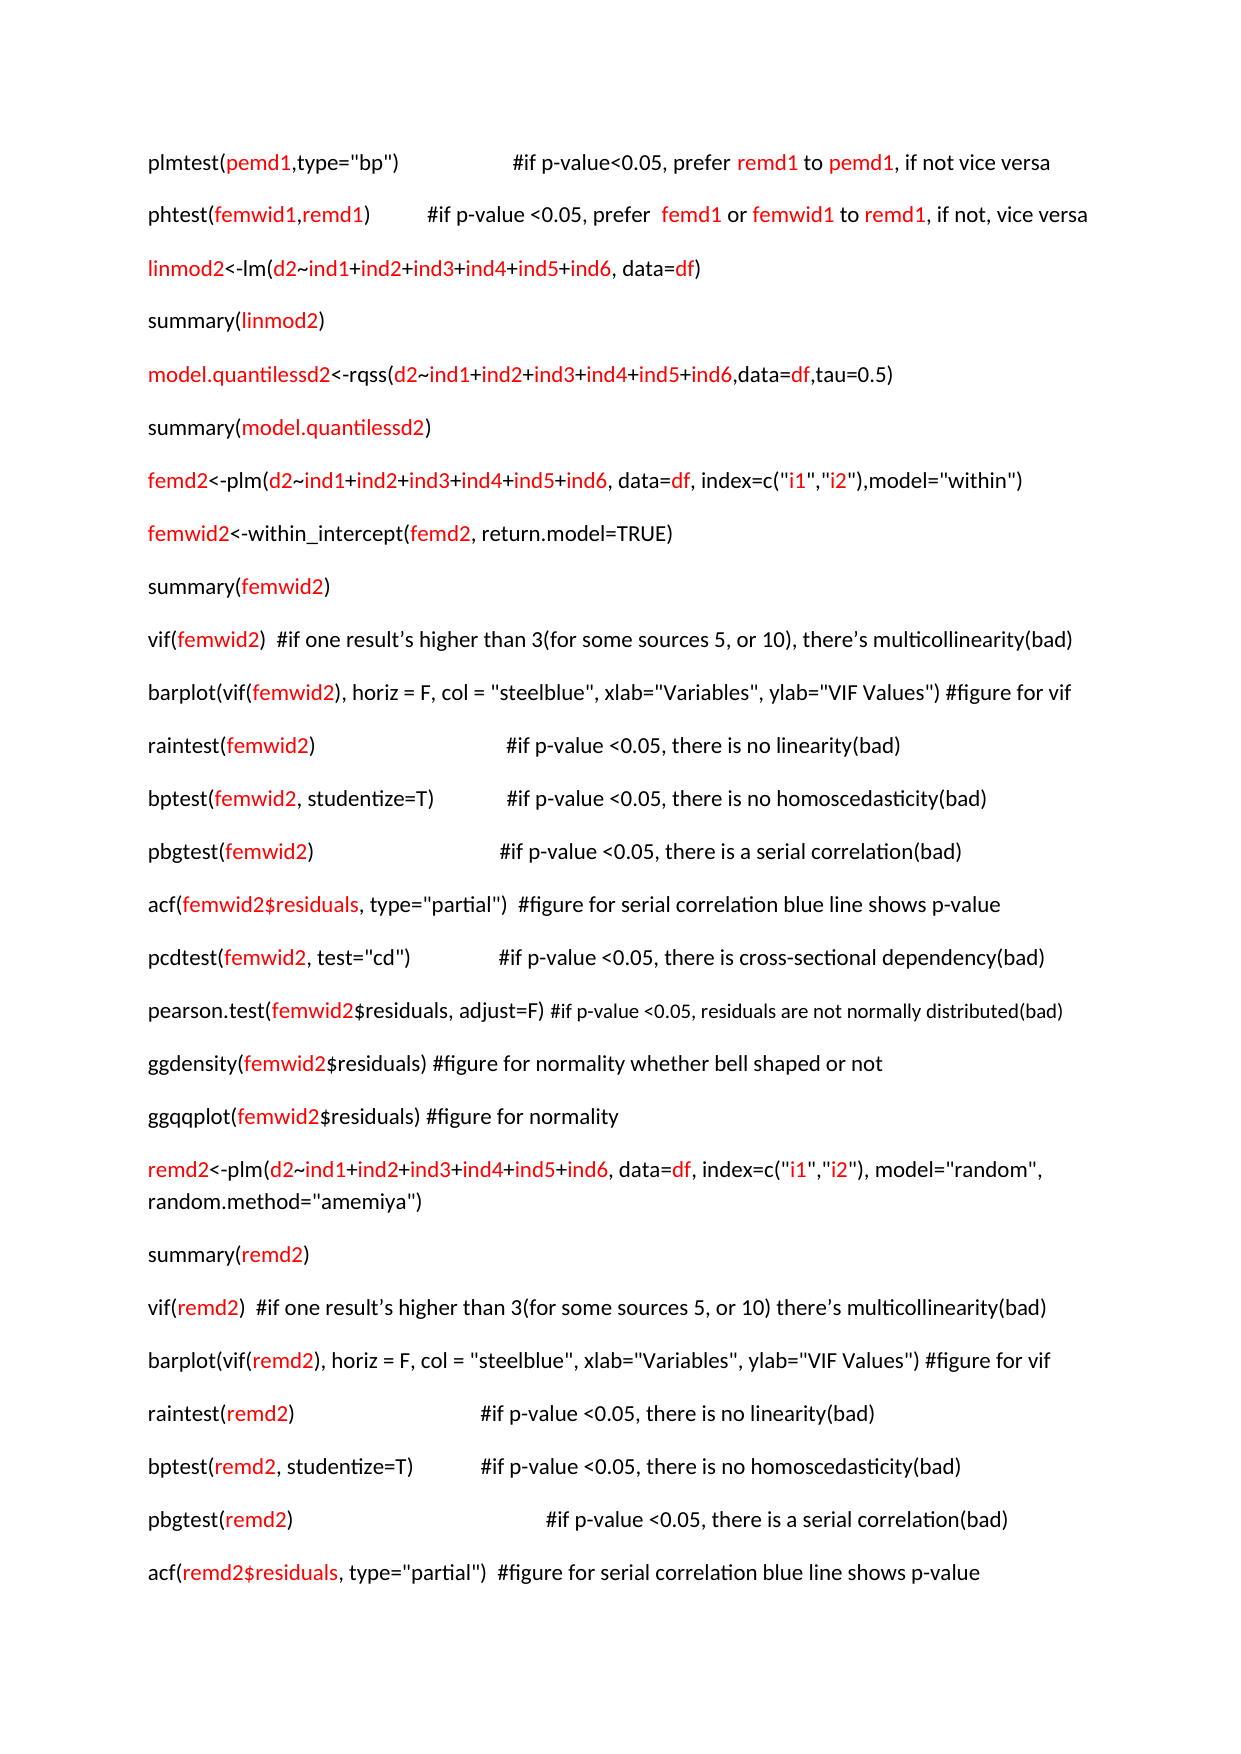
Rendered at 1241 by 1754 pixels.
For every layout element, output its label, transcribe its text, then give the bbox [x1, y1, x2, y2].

text ggqqplot(femwid2$residuals) #figure for normality [148, 1102, 1093, 1130]
text bptest(remd2, studentize=T) #if p-value <0.05, there is no homoscedasticity(bad) [148, 1452, 1093, 1480]
text ggdensity(femwid2$residuals) #figure for normality whether bell shaped or not [148, 1049, 1093, 1077]
text phtest(femwid1,remd1) #if p-value <0.05, prefer femd1 or femwid1 to remd1, if not, vice versa [148, 201, 1093, 229]
text model.quantilessd2<-rqss(d2~ind1+ind2+ind3+ind4+ind5+ind6,data=df,tau=0.5) [148, 360, 1093, 388]
text vif(femwid2) #if one result’s higher than 3(for some sources 5, or 10), there’s multicollinearity(bad) [148, 625, 1093, 653]
text acf(remd2$residuals, type="partial") #figure for serial correlation blue line shows p-value [148, 1558, 1093, 1586]
text bptest(femwid2, studentize=T) #if p-value <0.05, there is no homoscedasticity(bad) [148, 784, 1093, 812]
text summary(linmod2) [148, 307, 1093, 335]
text barplot(vif(remd2), horiz = F, col = "steelblue", xlab="Variables", ylab="VIF Values") #figure for vif [148, 1346, 1093, 1374]
text pbgtest(femwid2) #if p-value <0.05, there is a serial correlation(bad) [148, 837, 1093, 865]
text vif(remd2) #if one result’s higher than 3(for some sources 5, or 10) there’s multicollinearity(bad) [148, 1293, 1093, 1321]
text plmtest(pemd1,type="bp") #if p-value<0.05, prefer remd1 to pemd1, if not vice versa [148, 148, 1093, 176]
text femd2<-plm(d2~ind1+ind2+ind3+ind4+ind5+ind6, data=df, index=c("i1","i2"),model="within") [148, 466, 1093, 494]
text linmod2<-lm(d2~ind1+ind2+ind3+ind4+ind5+ind6, data=df) [148, 254, 1093, 282]
text summary(model.quantilessd2) [148, 413, 1093, 441]
text barplot(vif(femwid2), horiz = F, col = "steelblue", xlab="Variables", ylab="VIF Values") #figure for vif [148, 678, 1093, 706]
text remd2<-plm(d2~ind1+ind2+ind3+ind4+ind5+ind6, data=df, index=c("i1","i2"), model="random", random.method="amemiya") [148, 1155, 1093, 1215]
text raintest(remd2) #if p-value <0.05, there is no linearity(bad) [148, 1399, 1093, 1427]
text summary(remd2) [148, 1240, 1093, 1268]
text pbgtest(remd2) #if p-value <0.05, there is a serial correlation(bad) [148, 1505, 1093, 1533]
text pearson.test(femwid2$residuals, adjust=F) #if p-value <0.05, residuals are not normally distributed(bad) [148, 996, 1093, 1024]
text pcdtest(femwid2, test="cd") #if p-value <0.05, there is cross-sectional dependency(bad) [148, 943, 1093, 971]
text femwid2<-within_intercept(femd2, return.model=TRUE) [148, 519, 1093, 547]
text raintest(femwid2) #if p-value <0.05, there is no linearity(bad) [148, 731, 1093, 759]
text summary(femwid2) [148, 572, 1093, 600]
text acf(femwid2$residuals, type="partial") #figure for serial correlation blue line shows p-value [148, 890, 1093, 918]
